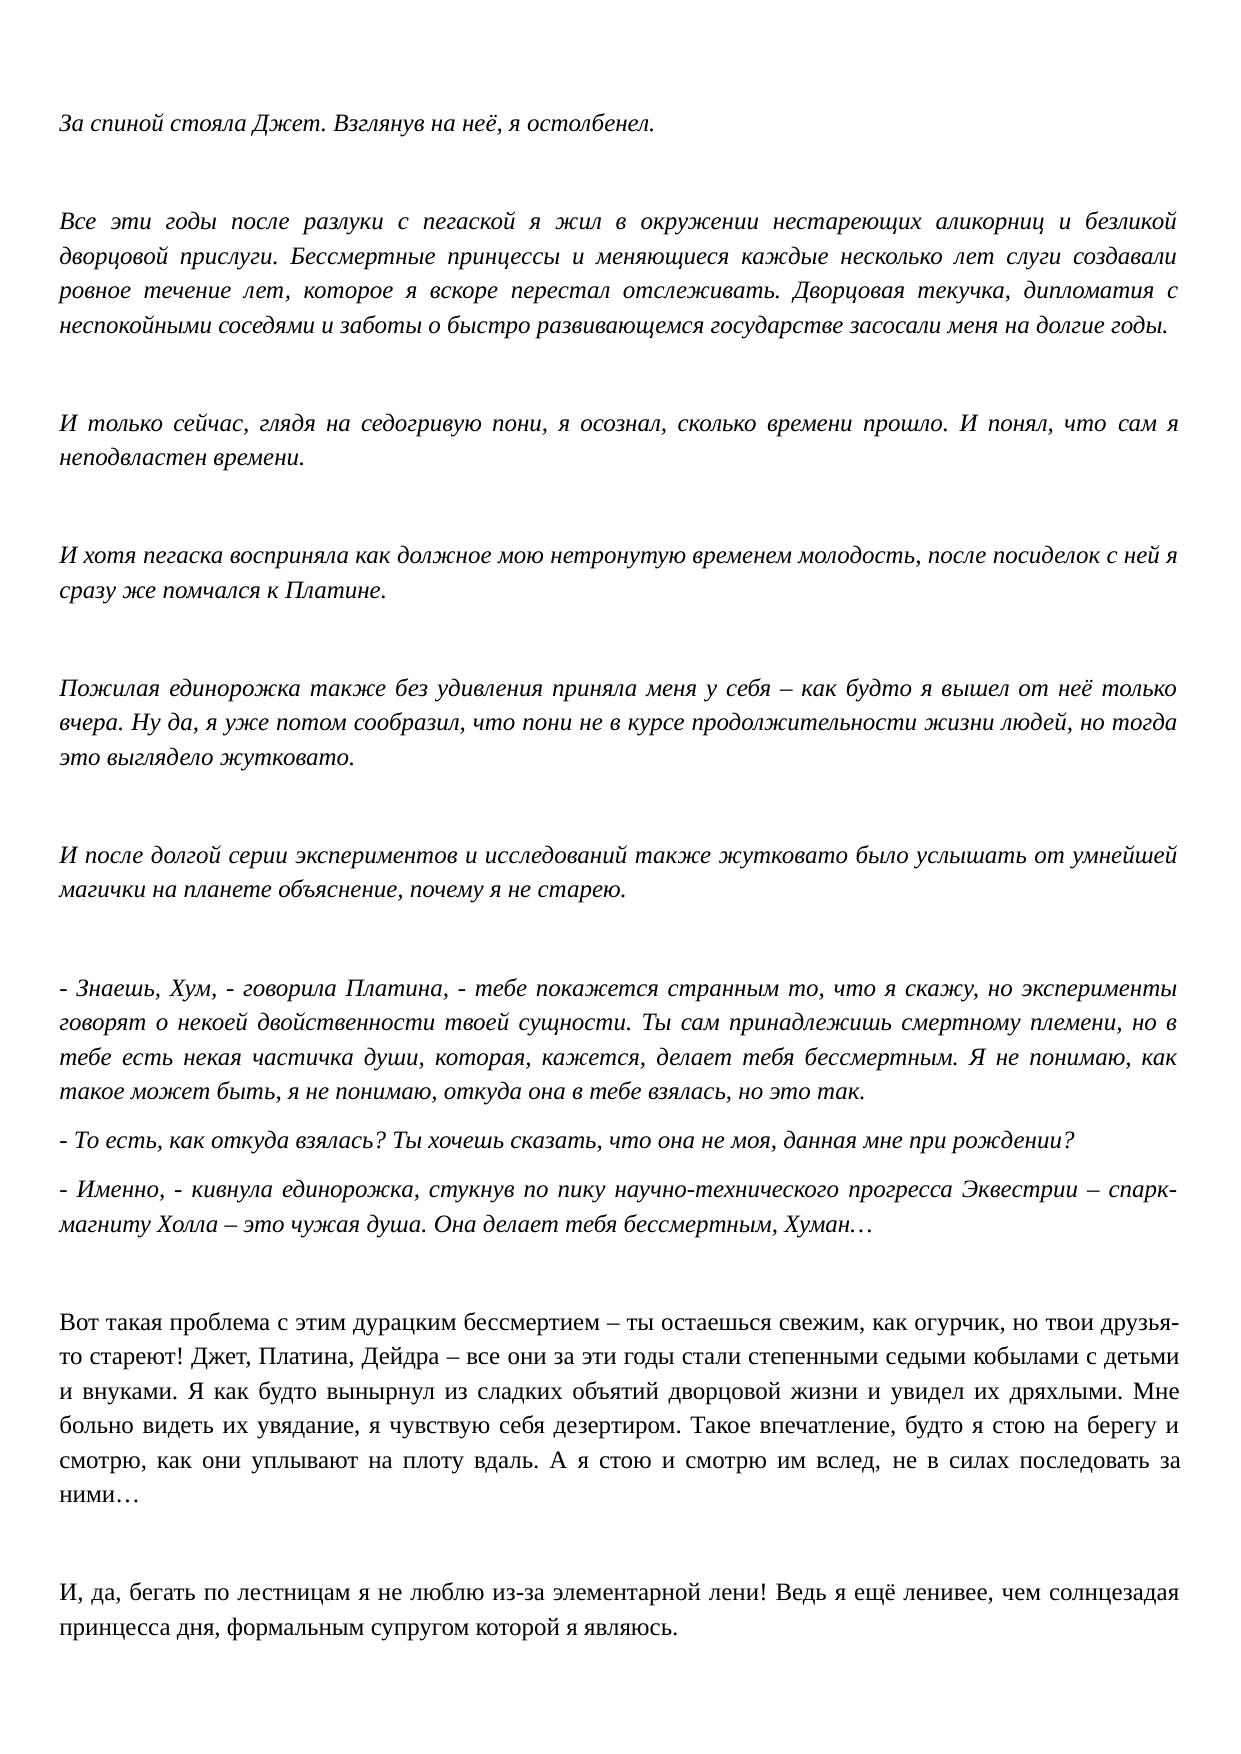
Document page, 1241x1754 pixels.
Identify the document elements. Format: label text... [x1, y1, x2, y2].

text И после долгой серии экспериментов и исследований также жутковато было услышать от умнейшей магички на планете объяснение, почему я не старею. [59, 840, 1181, 903]
text - То есть, как откуда взялась? Ты хочешь сказать, что она не моя, данная мне при рождении? [59, 1125, 1181, 1154]
text И только сейчас, глядя на седогривую пони, я осознал, сколько времени прошло. И понял, что сам я неподвластен времени. [59, 408, 1181, 471]
text И хотя пегаска восприняла как должное мою нетронутую временем молодость, после посиделок с ней я сразу же помчался к Платине. [59, 540, 1181, 604]
text И, да, бегать по лестницам я не люблю из-за элементарной лени! Ведь я ещё ленивее, чем солнцезадая принцесса дня, формальным супругом которой я являюсь. [59, 1577, 1181, 1641]
text Пожилая единорожка также без удивления приняла меня у себя – как будто я вышел от неё только вчера. Ну да, я уже потом сообразил, что пони не в курсе продолжительности жизни людей, но тогда это выглядело жутковато. [59, 673, 1181, 771]
text За спиной стояла Джет. Взглянув на неё, я остолбенел. [59, 108, 1181, 137]
text Все эти годы после разлуки с пегаской я жил в окружении нестареющих аликорниц и безликой дворцовой прислуги. Бессмертные принцессы и меняющиеся каждые несколько лет слуги создавали ровное течение лет, которое я вскоре перестал отслеживать. Дворцовая текучка, дипломатия с неспокойными соседями и заботы о быстро развивающемся государстве засосали меня на долгие годы. [59, 206, 1181, 338]
text - Именно, - кивнула единорожка, стукнув по пику научно-технического прогресса Эквестрии – спарк-магниту Холла – это чужая душа. Она делает тебя бессмертным, Хуман… [59, 1174, 1181, 1237]
text Вот такая проблема с этим дурацким бессмертием – ты остаешься свежим, как огурчик, но твои друзья-то стареют! Джет, Платина, Дейдра – все они за эти годы стали степенными седыми кобылами с детьми и внуками. Я как будто вынырнул из сладких объятий дворцовой жизни и увидел их дряхлыми. Мне больно видеть их увядание, я чувствую себя дезертиром. Такое впечатление, будто я стою на берегу и смотрю, как они уплывают на плоту вдаль. А я стою и смотрю им вслед, не в силах последовать за ними… [59, 1307, 1181, 1508]
text - Знаешь, Хум, - говорила Платина, - тебе покажется странным то, что я скажу, но эксперименты говорят о некоей двойственности твоей сущности. Ты сам принадлежишь смертному племени, но в тебе есть некая частичка души, которая, кажется, делает тебя бессмертным. Я не понимаю, как такое может быть, я не понимаю, откуда она в тебе взялась, но это так. [59, 973, 1181, 1105]
